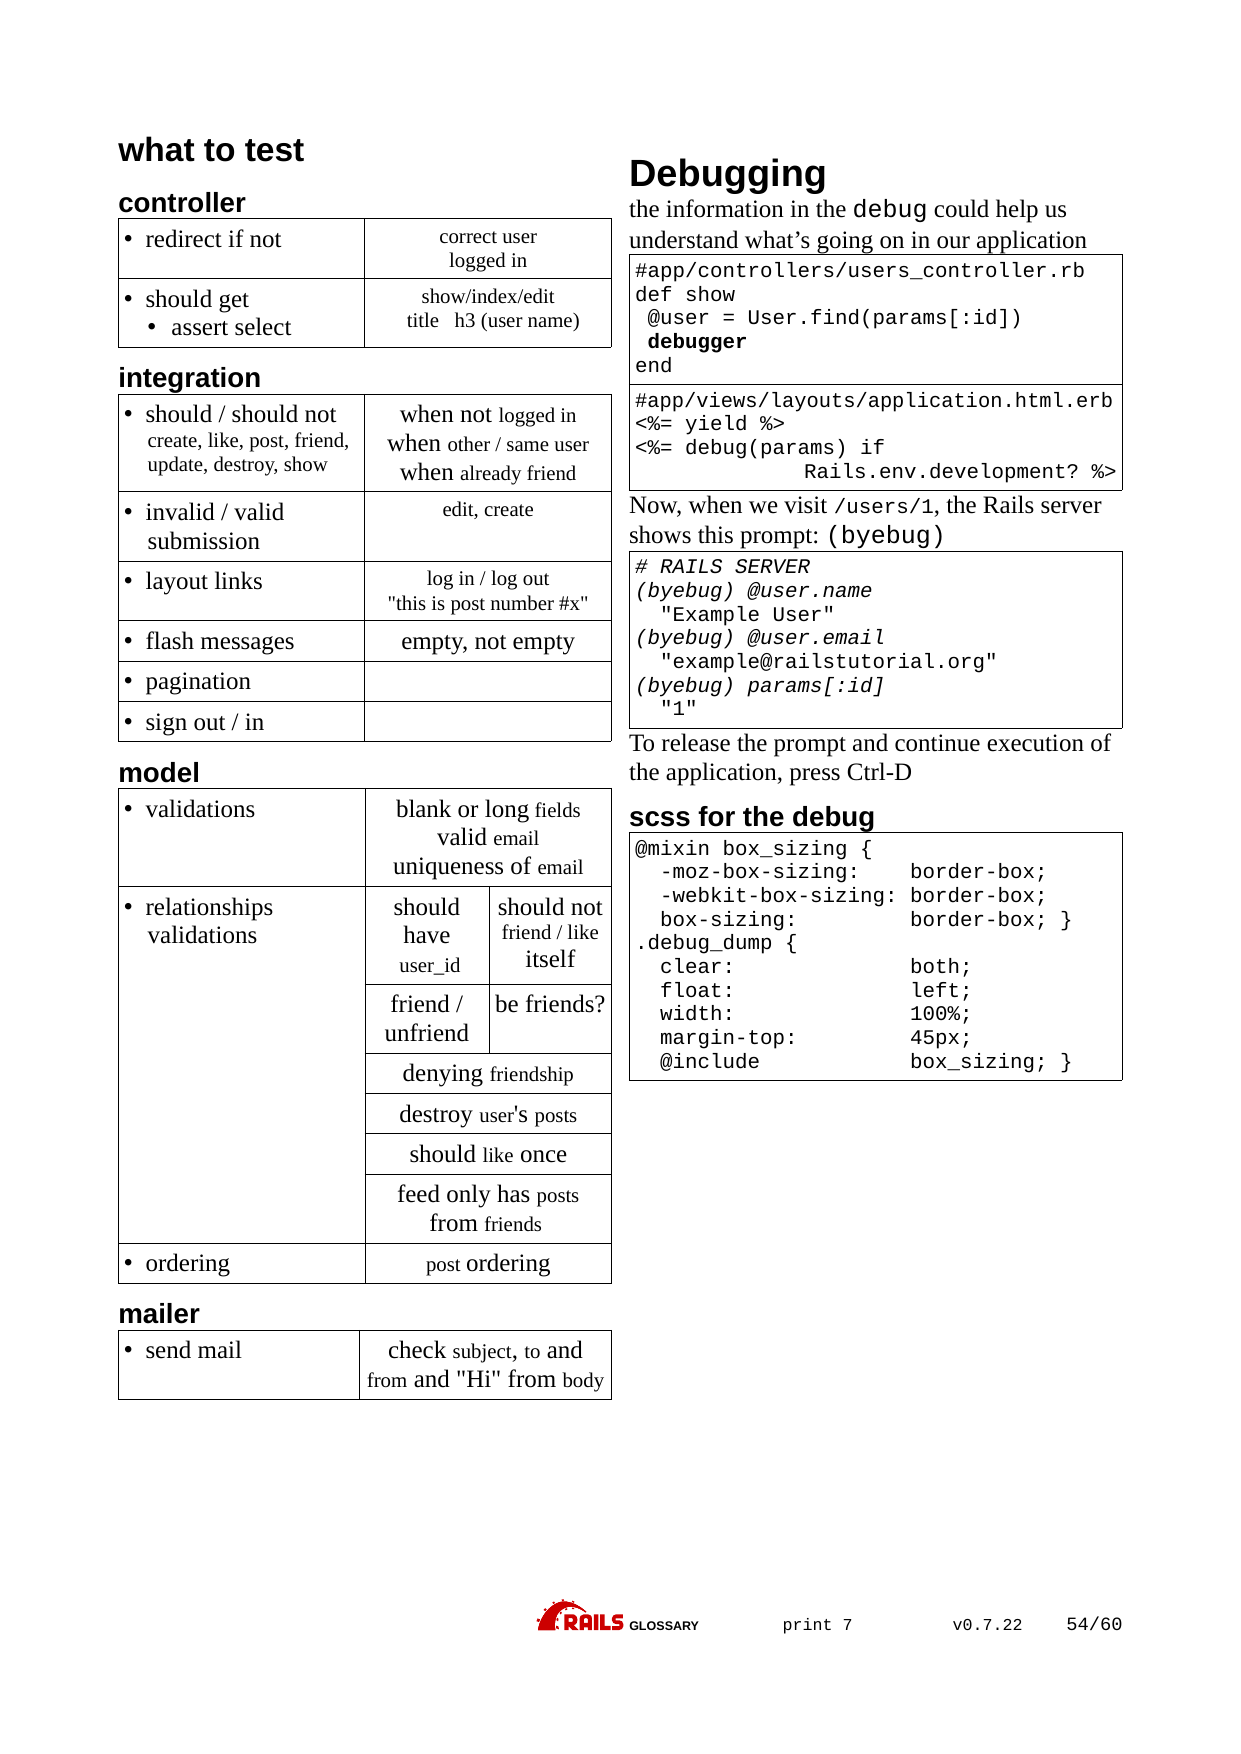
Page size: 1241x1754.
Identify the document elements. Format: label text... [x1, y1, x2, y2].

table_cell denying friendship [366, 1054, 611, 1093]
table_header blank or long fields valid email uniqueness of email [366, 789, 611, 886]
text To release the prompt and continue execution of the application, press Ctrl-D [629, 729, 1122, 785]
table_cell relationships validations [119, 887, 365, 1243]
table_header correct user logged in [365, 219, 611, 278]
table_cell edit, create [365, 492, 611, 561]
text Now, when we visit /users/1, the Rails server shows this prompt: (byebug) [629, 491, 1122, 551]
table_cell [365, 702, 611, 741]
table_cell feed only has posts from friends [366, 1175, 611, 1243]
subtitle Debugging [629, 151, 1122, 194]
table_header validations [119, 789, 365, 886]
table_cell invalid / valid submission [119, 492, 364, 561]
subtitle what to test [118, 130, 611, 168]
table_header send mail [119, 1331, 359, 1399]
table_header check subject, to and from and "Hi" from body [360, 1331, 611, 1399]
text the information in the debug could help us understand what’s going on in our application [629, 194, 1122, 254]
table_cell log in / log out "this is post number #x" [365, 562, 611, 620]
table_cell destroy user's posts [366, 1094, 611, 1133]
subtitle scss for the debug [629, 800, 1122, 832]
table_cell pagination [119, 662, 364, 701]
subtitle mailer [118, 1298, 611, 1330]
table_cell sign out / in [119, 702, 364, 741]
table_cell post ordering [366, 1244, 611, 1283]
table_cell friend / unfriend [366, 985, 489, 1053]
subtitle integration [118, 362, 611, 394]
table_cell should like once [366, 1134, 611, 1173]
table_cell ordering [119, 1244, 365, 1283]
subtitle controller [118, 186, 611, 218]
table_cell should not friend / like itself [490, 887, 611, 983]
table_cell should get assert select [119, 279, 364, 347]
subtitle model [118, 756, 611, 788]
table_header when not logged in when other / same user when already friend [365, 395, 611, 491]
table_header redirect if not [119, 219, 364, 278]
table_cell #app/views/layouts/application.html.erb <%= yield %> <%= debug(params) if Rails.env.development? %> [630, 385, 1122, 490]
table_cell flash messages [119, 621, 364, 661]
table_cell should have user_id [366, 887, 489, 983]
table_cell [365, 662, 611, 701]
table_header @mixin box_sizing { -moz-box-sizing: border-box; -webkit-box-sizing: border-box; box-sizing: border-box; } .debug_dump { clear: both; float: left; width: 100%; margin-top: 45px; @include box_sizing; } [630, 833, 1122, 1080]
table_cell empty, not empty [365, 621, 611, 661]
table_cell layout links [119, 562, 364, 620]
table_cell show/index/edit title h3 (user name) [365, 279, 611, 347]
table_header # RAILS SERVER (byebug) @user.name "Example User" (byebug) @user.email "example@railstutorial.org" (byebug) params[:id] "1" [630, 552, 1122, 728]
table_cell be friends? [490, 985, 611, 1053]
table_header should / should not create, like, post, friend, update, destroy, show [119, 395, 364, 491]
table_header #app/controllers/users_controller.rb def show @user = User.find(params[:id]) debugger end [630, 255, 1122, 384]
